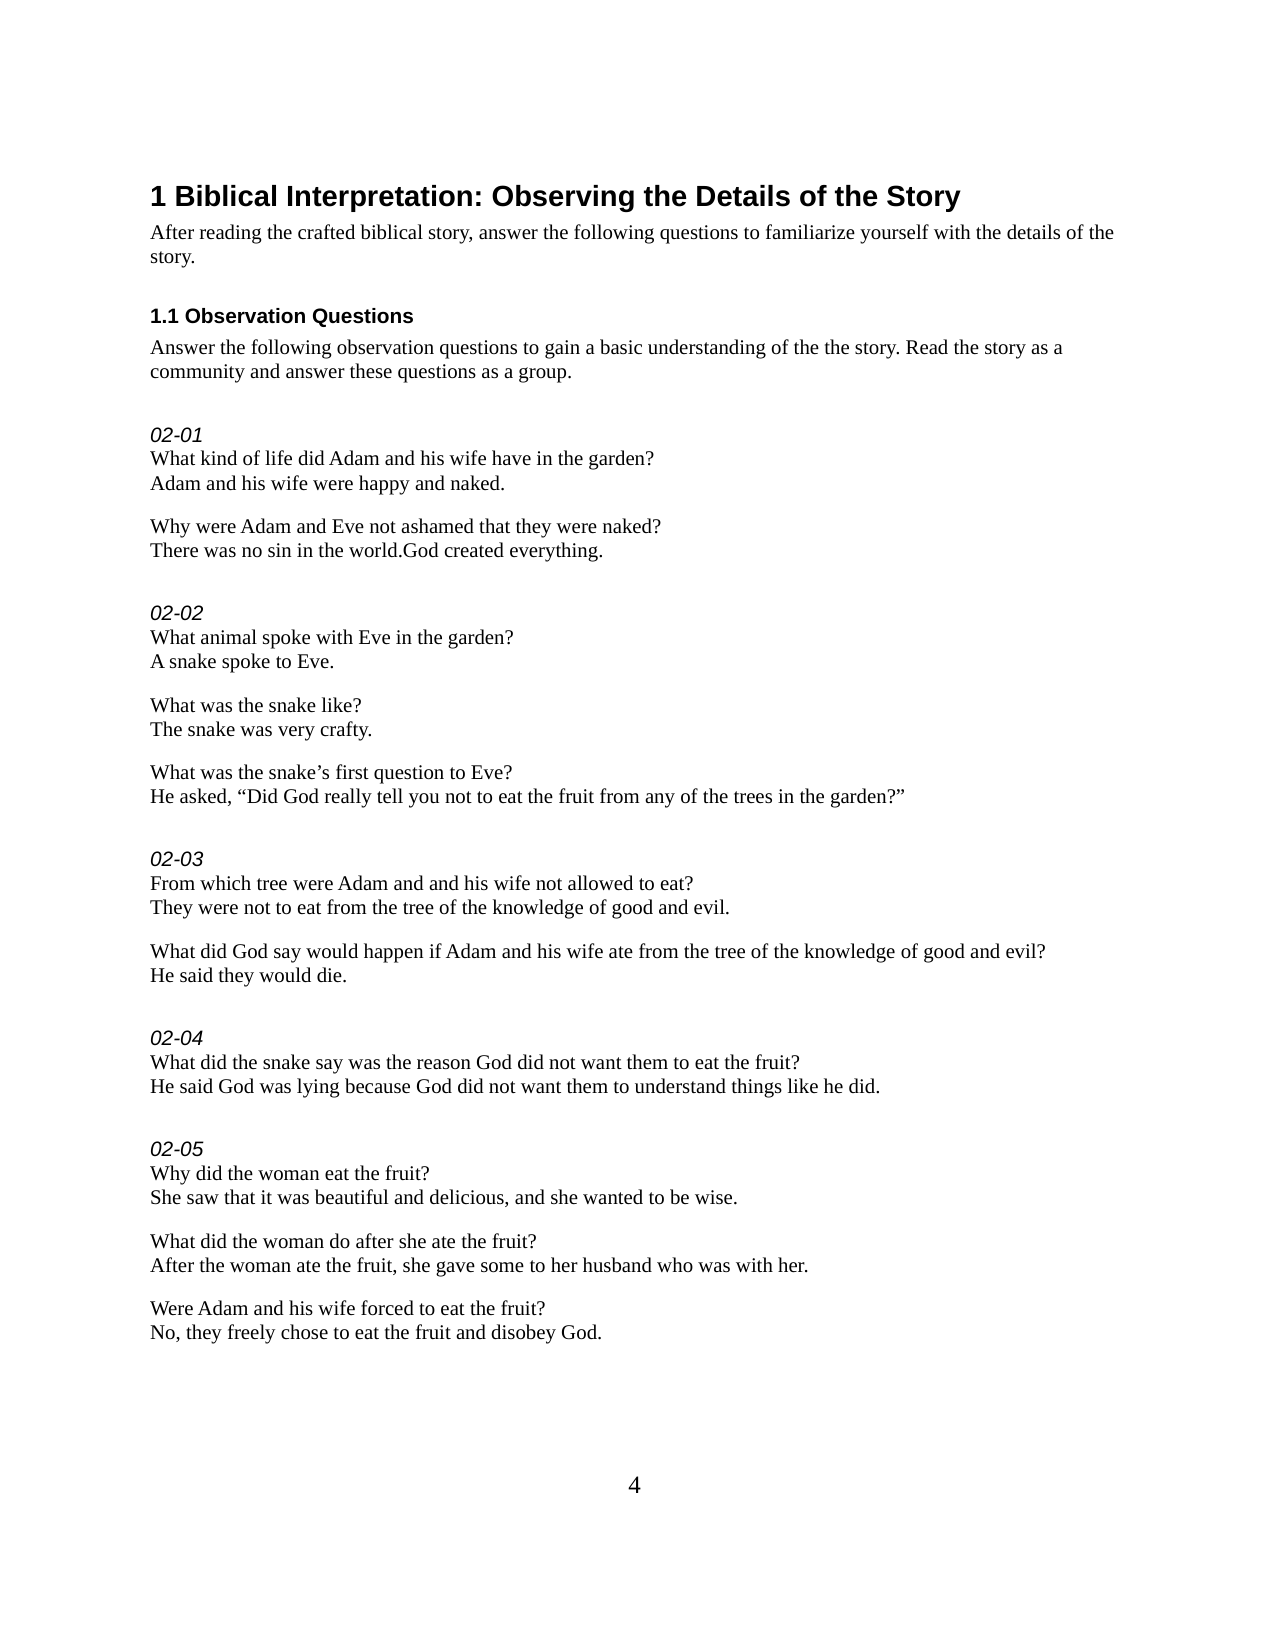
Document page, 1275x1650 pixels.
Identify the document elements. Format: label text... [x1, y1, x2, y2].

subtitle 02-03 [150, 847, 1125, 871]
text What was the snake like? The snake was very crafty. [150, 693, 1125, 741]
subtitle 02-05 [150, 1137, 1125, 1161]
text From which tree were Adam and and his wife not allowed to eat? They were not to eat from the tree of the knowledge of good and evil. [150, 871, 1125, 919]
text Answer the following observation questions to gain a basic understanding of the the story. Read the story as a community and answer these questions as a group. [150, 335, 1125, 383]
subtitle 1 Biblical Interpretation: Observing the Details of the Story [150, 179, 1125, 212]
text What was the snake’s first question to Eve? He asked, “Did God really tell you not to eat the fruit from any of the trees in the garden?” [150, 760, 1125, 808]
text Why did the woman eat the fruit? She saw that it was beautiful and delicious, and she wanted to be wise. [150, 1161, 1125, 1209]
text What animal spoke with Eve in the garden? A snake spoke to Eve. [150, 625, 1125, 673]
text Why were Adam and Eve not ashamed that they were naked? There was no sin in the world.God created everything. [150, 514, 1125, 562]
subtitle 02-04 [150, 1026, 1125, 1050]
text What did the snake say was the reason God did not want them to eat the fruit? He said God was lying because God did not want them to understand things like he did. [150, 1050, 1125, 1098]
subtitle 02-02 [150, 601, 1125, 625]
text What did the woman do after she ate the fruit? After the woman ate the fruit, she gave some to her husband who was with her. [150, 1228, 1125, 1277]
text Were Adam and his wife forced to eat the fruit? No, they freely chose to eat the fruit and disobey God. [150, 1296, 1125, 1344]
text What kind of life did Adam and his wife have in the garden? Adam and his wife were happy and naked. [150, 446, 1125, 494]
text After reading the crafted biblical story, answer the following questions to familiarize yourself with the details of the story. [150, 220, 1125, 268]
subtitle 1.1 Observation Questions [150, 304, 1125, 328]
text What did God say would happen if Adam and his wife ate from the tree of the knowledge of good and evil? He said they would die. [150, 939, 1125, 987]
subtitle 02-01 [150, 422, 1125, 446]
